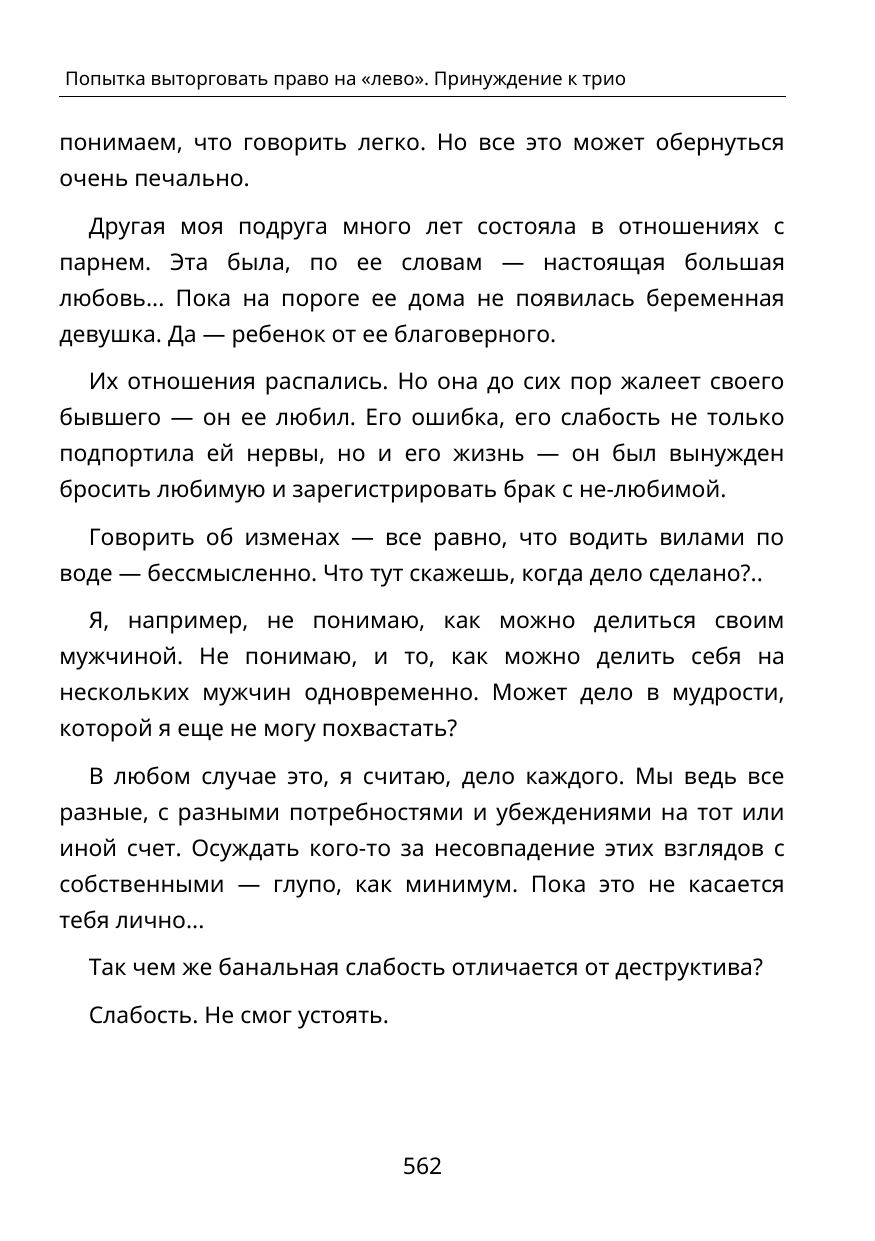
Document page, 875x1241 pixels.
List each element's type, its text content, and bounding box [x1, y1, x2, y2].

text Другая моя подруга много лет состояла в отношениях с парнем. Эта была, по ее словам — настоящая большая любовь... Пока на пороге ее дома не появилась беременная девушка. Да — ребенок от ее благоверного. [59, 210, 786, 349]
text понимаем, что говорить легко. Но все это может обернуться очень печально. [59, 126, 786, 193]
text В любом случае это, я считаю, дело каждого. Мы ведь все разные, с разными потребностями и убеждениями на тот или иной счет. Осуждать кого-то за несовпадение этих взглядов с собственными — глупо, как минимум. Пока это не касается тебя лично... [59, 760, 786, 935]
text Так чем же банальная слабость отличается от деструктива? [59, 951, 786, 983]
text Слабость. Не смог устоять. [59, 999, 786, 1030]
text Их отношения распались. Но она до сих пор жалеет своего бывшего — он ее любил. Его ошибка, его слабость не только подпортила ей нервы, но и его жизнь — он был вынужден бросить любимую и зарегистрировать брак с не-любимой. [59, 365, 786, 504]
text Говорить об изменах — все равно, что водить вилами по воде — бессмысленно. Что тут скажешь, когда дело сделано?.. [59, 521, 786, 588]
text Я, например, не понимаю, как можно делиться своим мужчиной. Не понимаю, и то, как можно делить себя на нескольких мужчин одновременно. Может дело в мудрости, которой я еще не могу похвастать? [59, 604, 786, 743]
